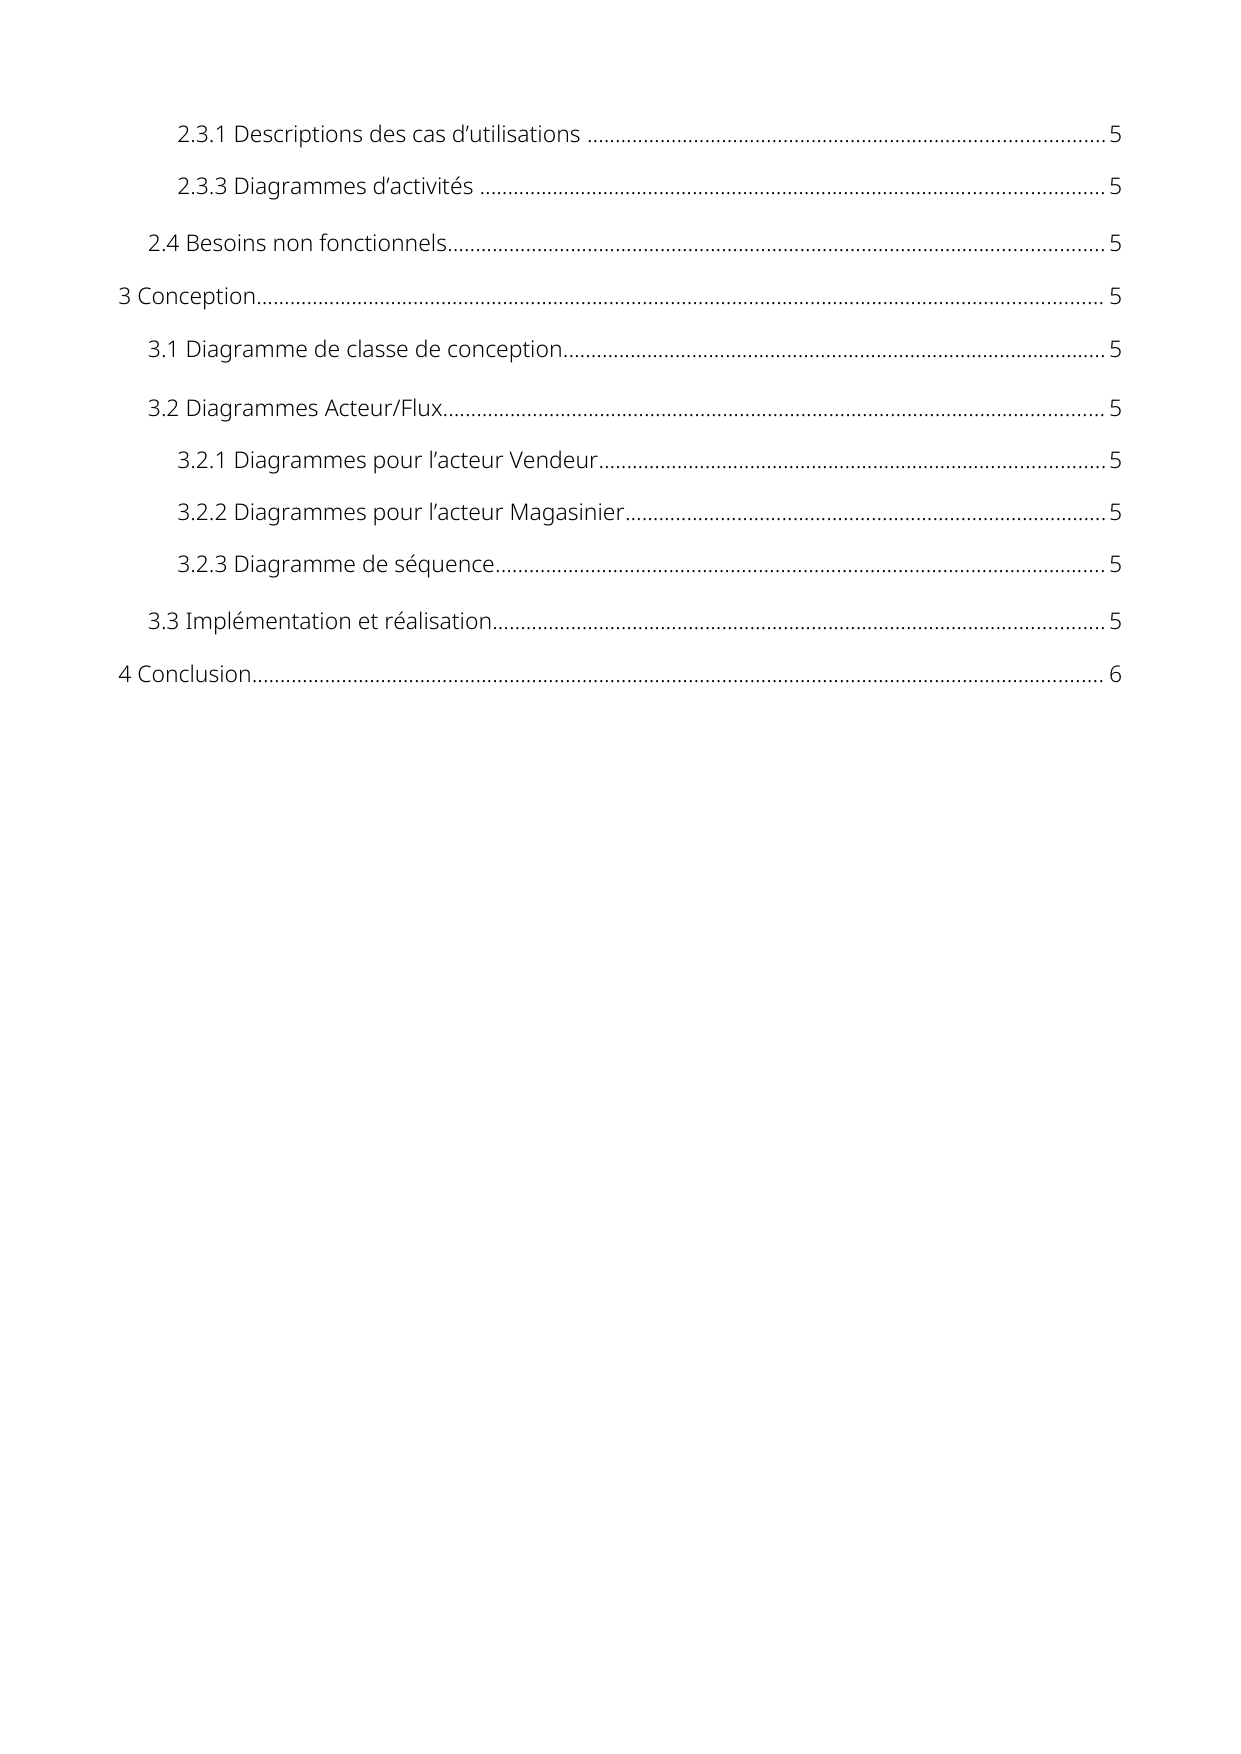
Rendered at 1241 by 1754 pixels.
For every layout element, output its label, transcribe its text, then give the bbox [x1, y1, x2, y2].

text 2.3.1 Descriptions des cas d’utilisations 5 [177, 118, 1122, 149]
text 3 Conception 5 [118, 280, 1122, 311]
text 2.4 Besoins non fonctionnels 5 [148, 227, 1122, 258]
text 3.3 Implémentation et réalisation 5 [148, 605, 1122, 636]
text 3.1 Diagramme de classe de conception 5 [148, 333, 1122, 364]
text 3.2.3 Diagramme de séquence 5 [177, 547, 1122, 579]
text 3.2.2 Diagrammes pour l’acteur Magasinier 5 [177, 496, 1122, 527]
text 2.3.3 Diagrammes d’activités 5 [177, 170, 1122, 201]
text 3.2 Diagrammes Acteur/Flux 5 [148, 392, 1122, 423]
text 4 Conclusion 6 [118, 658, 1122, 689]
text 3.2.1 Diagrammes pour l’acteur Vendeur 5 [177, 444, 1122, 476]
